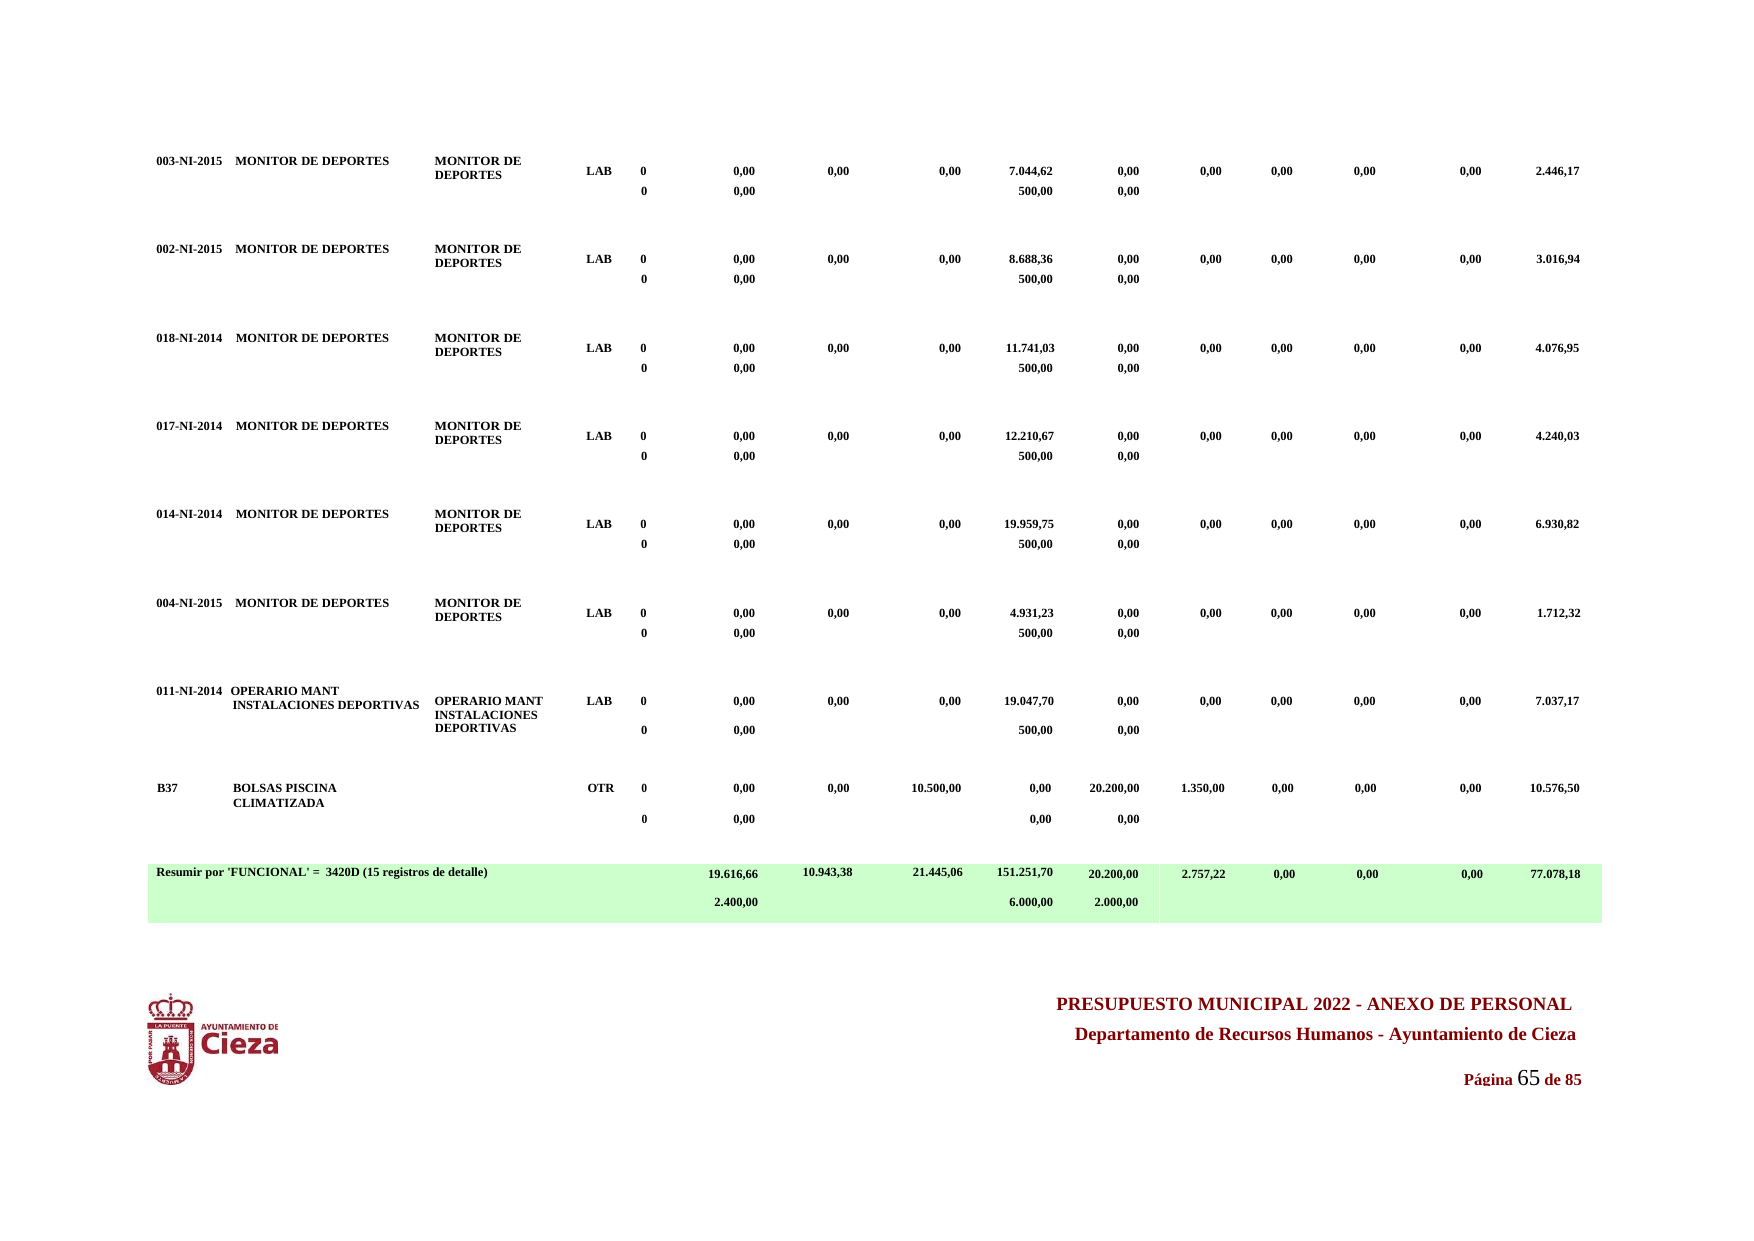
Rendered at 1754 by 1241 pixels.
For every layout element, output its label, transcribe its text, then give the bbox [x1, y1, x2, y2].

table_cell 0,00 [1324, 864, 1418, 888]
table_cell 0,00 [1247, 864, 1324, 888]
text DEPORTIVAS 0 0,00 500,00 0,00 [434, 722, 1614, 738]
table_cell 6.000,00 [982, 888, 1072, 923]
text 0 0,00 500,00 0,00 [641, 272, 1614, 286]
text 0,00 [733, 340, 758, 355]
table_cell 21.445,06 [883, 864, 982, 888]
table_cell 0,00 [1072, 797, 1159, 864]
table_header 0,00 [782, 783, 883, 797]
picture [147, 992, 279, 1085]
text LAB 0 [586, 694, 650, 708]
table_cell 2.400,00 [680, 888, 782, 923]
text 0,00 [733, 252, 758, 266]
text 0,00 0,00 8.688,36 0,00 0,00 0,00 0,00 0,00 3.016,94 [827, 252, 1614, 266]
text DEPORTES [434, 168, 525, 182]
table_header 0,00 [1418, 783, 1506, 797]
text 011-NI-2014 OPERARIO MANT [156, 684, 421, 698]
table_cell [1506, 797, 1602, 864]
table_cell [1160, 888, 1247, 923]
text LAB 0 [586, 252, 650, 266]
table_cell 2.757,22 [1160, 864, 1247, 888]
table_cell [1160, 797, 1247, 864]
text OPERARIO MANT INSTALACIONES [434, 694, 545, 722]
text 0,00 0,00 12.210,67 0,00 0,00 0,00 0,00 0,00 4.240,03 [827, 429, 1614, 443]
text DEPORTES [434, 256, 525, 271]
table_cell Resumir por 'FUNCIONAL' = 3420D (15 registros de detalle) [148, 864, 628, 888]
table_cell 2.000,00 [1072, 888, 1159, 923]
table_cell [628, 864, 680, 888]
table_cell 0,00 [1418, 864, 1506, 888]
text LAB 0 [586, 517, 650, 531]
text 0,00 [733, 517, 758, 531]
text LAB 0 [586, 340, 650, 355]
table_cell [628, 888, 680, 923]
table_cell [782, 797, 883, 864]
text 014-NI-2014 MONITOR DE DEPORTES MONITOR DE [156, 507, 525, 522]
table_header 10.576,50 [1506, 783, 1602, 797]
table_cell [1324, 797, 1418, 864]
text 003-NI-2015 MONITOR DE DEPORTES MONITOR DE [156, 154, 525, 168]
text LAB 0 [586, 429, 650, 443]
text 0,00 0,00 19.959,75 0,00 0,00 0,00 0,00 0,00 6.930,82 [827, 517, 1614, 531]
table_cell [1247, 797, 1324, 864]
table_cell [883, 797, 982, 864]
text 002-NI-2015 MONITOR DE DEPORTES MONITOR DE [156, 242, 525, 256]
text LAB 0 [586, 163, 650, 178]
text 0,00 0,00 7.044,62 0,00 0,00 0,00 0,00 0,00 2.446,17 [827, 163, 1614, 178]
text DEPORTES [434, 610, 525, 624]
table_cell 19.616,66 [680, 864, 782, 888]
table_cell 10.943,38 [782, 864, 883, 888]
text 0,00 [733, 606, 758, 620]
text DEPORTES [434, 433, 525, 447]
table_header 1.350,00 [1160, 783, 1247, 797]
text LAB 0 [586, 606, 650, 620]
text 0 0,00 500,00 0,00 [641, 449, 1614, 463]
text 004-NI-2015 MONITOR DE DEPORTES MONITOR DE [156, 596, 525, 610]
table_cell [1247, 888, 1324, 923]
table_cell 0,00 [680, 797, 782, 864]
table_header B37 BOLSAS PISCINA OTR [148, 783, 628, 797]
table_cell 0 [628, 797, 680, 864]
table_cell [1324, 888, 1418, 923]
text 0,00 [733, 163, 758, 178]
text 017-NI-2014 MONITOR DE DEPORTES MONITOR DE [156, 419, 525, 433]
table_cell [883, 888, 982, 923]
text DEPORTES [434, 345, 525, 359]
table_cell [1418, 888, 1506, 923]
table_cell 0,00 [982, 797, 1072, 864]
text 0,00 [733, 429, 758, 443]
text 0 0,00 500,00 0,00 [641, 626, 1614, 640]
table_cell [148, 888, 628, 923]
text 0,00 0,00 11.741,03 0,00 0,00 0,00 0,00 0,00 4.076,95 [827, 340, 1614, 355]
table_header 20.200,00 [1072, 783, 1159, 797]
text INSTALACIONES DEPORTIVAS [232, 698, 421, 713]
table_cell [1418, 797, 1506, 864]
table_cell [1506, 888, 1602, 923]
table_header 0,00 [1324, 783, 1418, 797]
text 0 0,00 500,00 0,00 [641, 360, 1614, 375]
table_header 10.500,00 [883, 783, 982, 797]
table_header 0,00 [1247, 783, 1324, 797]
table_header 0 [628, 783, 680, 797]
table_header 0,00 [982, 783, 1072, 797]
table_cell [782, 888, 883, 923]
text 0,00 [733, 694, 758, 708]
table_cell 151.251,70 [982, 864, 1072, 888]
text 0 0,00 500,00 0,00 [641, 537, 1614, 552]
text 018-NI-2014 MONITOR DE DEPORTES MONITOR DE [156, 331, 525, 345]
table_header 0,00 [680, 783, 782, 797]
text 0,00 0,00 19.047,70 0,00 0,00 0,00 0,00 0,00 7.037,17 [827, 694, 1614, 708]
table_cell 20.200,00 [1072, 864, 1159, 888]
text DEPORTES [434, 522, 525, 536]
text 0,00 0,00 4.931,23 0,00 0,00 0,00 0,00 0,00 1.712,32 [827, 606, 1614, 620]
text 0 0,00 500,00 0,00 [641, 183, 1614, 198]
table_cell 77.078,18 [1506, 864, 1602, 888]
table_cell CLIMATIZADA [148, 797, 628, 864]
